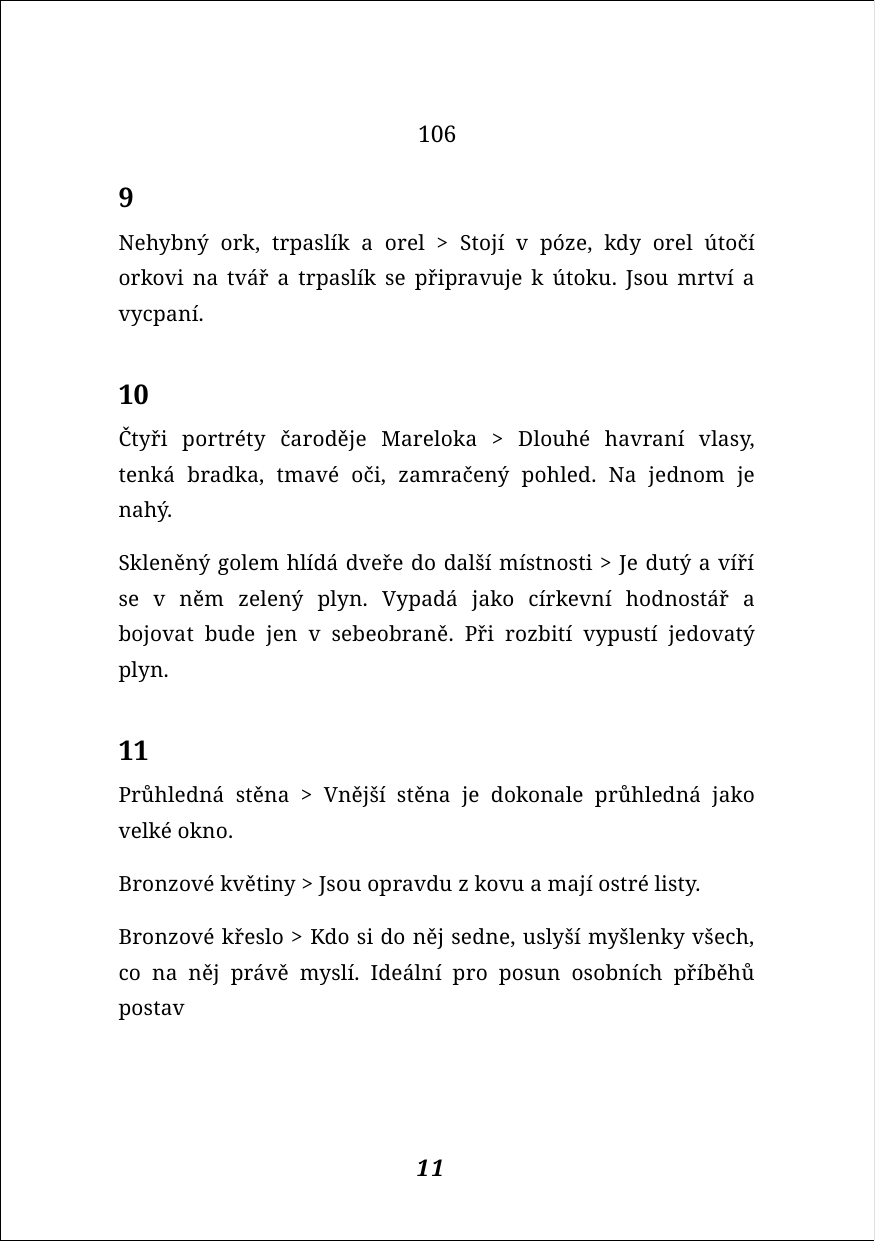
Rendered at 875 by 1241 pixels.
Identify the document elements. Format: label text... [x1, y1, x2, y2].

text Čtyři portréty čaroděje Mareloka > Dlouhé havraní vlasy, tenká bradka, tmavé oči, zamračený pohled. Na jednom je nahý. [118, 424, 756, 524]
text Skleněný golem hlídá dveře do další místnosti > Je dutý a víří se v něm zelený plyn. Vypadá jako církevní hodnostář a bojovat bude jen v sebeobraně. Při rozbití vypustí jedovatý plyn. [118, 548, 756, 683]
text Bronzové květiny > Jsou opravdu z kovu a mají ostré listy. [118, 869, 756, 898]
text Nehybný ork, trpaslík a orel > Stojí v póze, kdy orel útočí orkovi na tvář a trpaslík se připravuje k útoku. Jsou mrtví a vycpaní. [118, 228, 756, 327]
subtitle 9 [118, 179, 756, 216]
subtitle 10 [118, 376, 756, 412]
text Bronzové křeslo > Kdo si do něj sedne, uslyší myšlenky všech, co na něj právě myslí. Ideální pro posun osobních příběhů postav [118, 922, 756, 1022]
subtitle 11 [118, 732, 756, 769]
text Průhledná stěna > Vnější stěna je dokonale průhledná jako velké okno. [118, 781, 756, 844]
